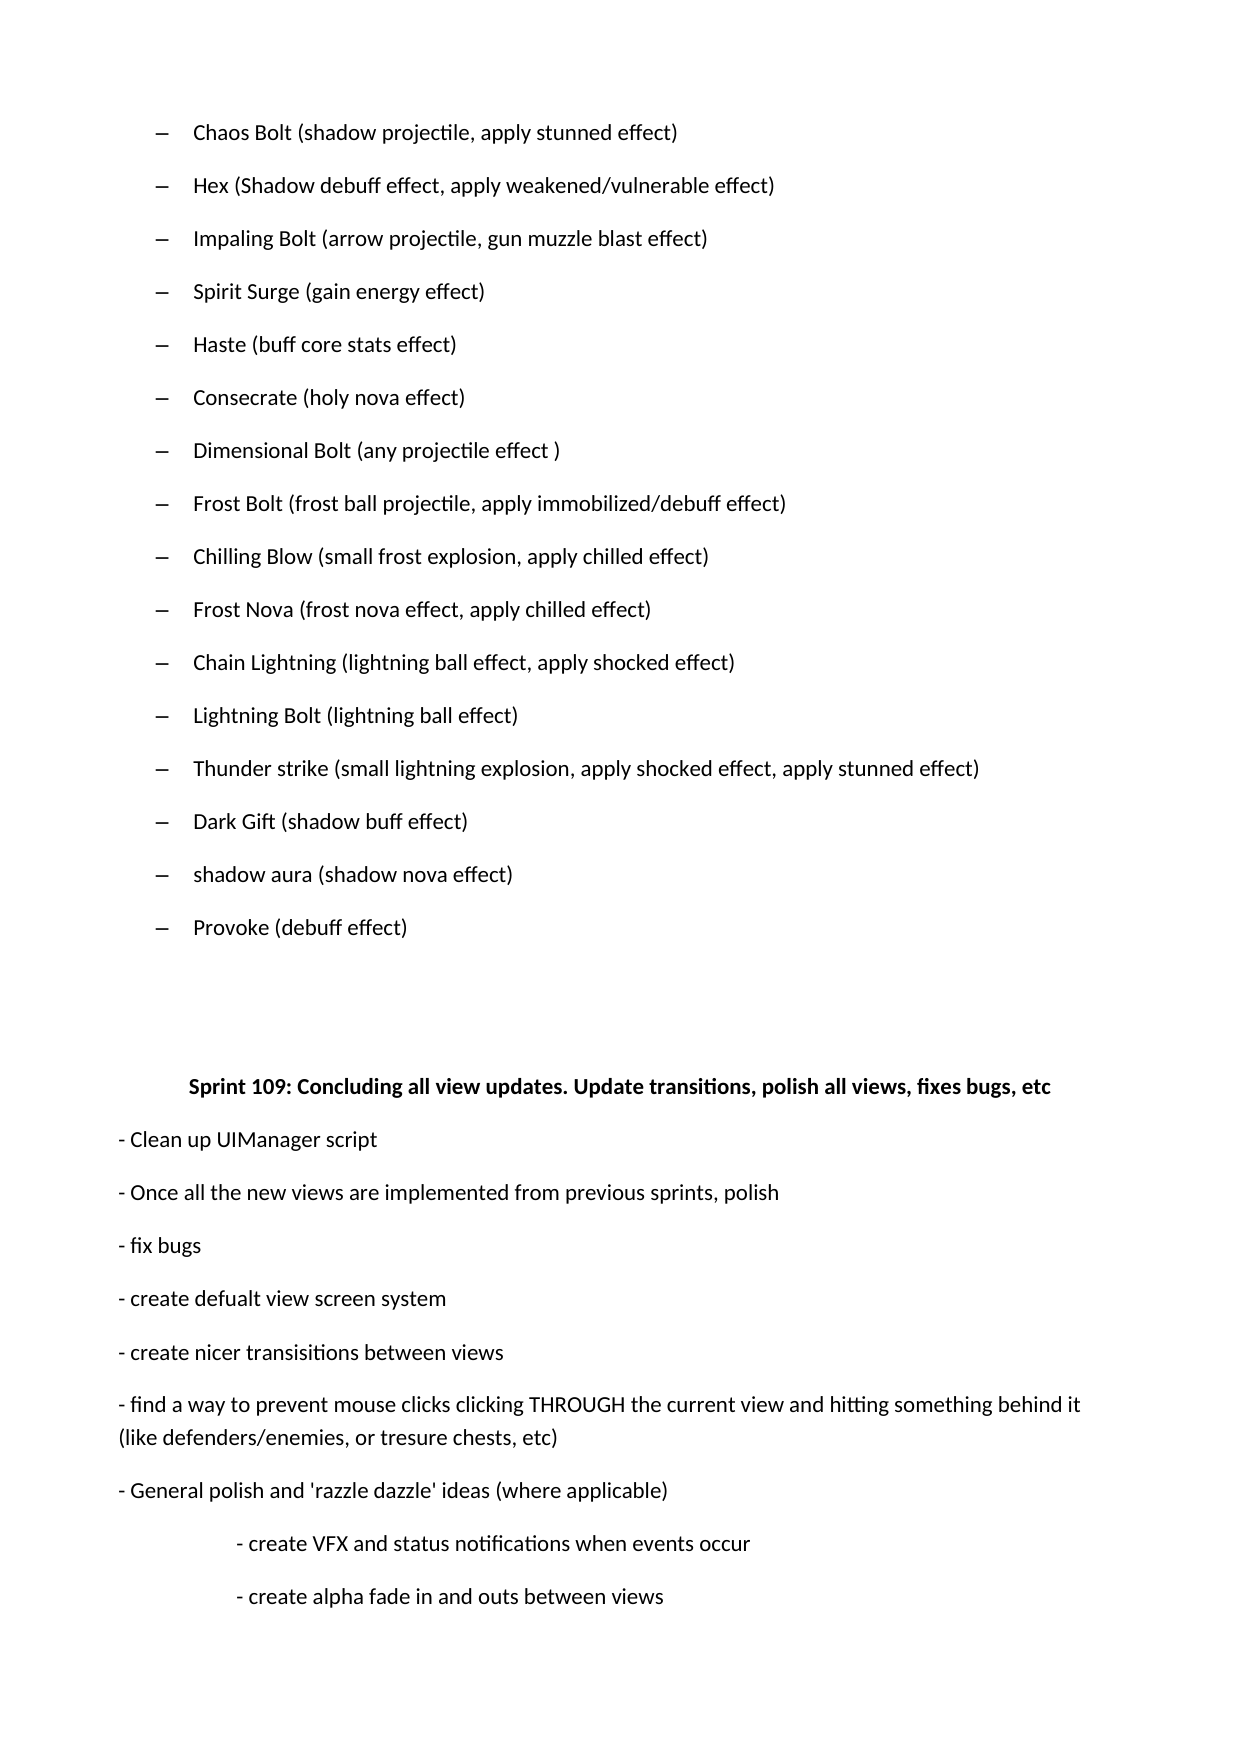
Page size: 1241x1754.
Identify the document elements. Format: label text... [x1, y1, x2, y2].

text Sprint 109: Concluding all view updates. Update transitions, polish all views, fixes bugs, etc [118, 1072, 1122, 1101]
list shadow aura (shadow nova effect) [156, 860, 1122, 888]
list Provoke (debuff effect) [156, 913, 1122, 941]
list Spirit Surge (gain energy effect) [156, 277, 1122, 305]
list Consecrate (holy nova effect) [156, 383, 1122, 411]
list Thunder strike (small lightning explosion, apply shocked effect, apply stunned effect) [156, 754, 1122, 782]
list Chaos Bolt (shadow projectile, apply stunned effect) [156, 118, 1122, 146]
text - Clean up UIManager script [118, 1126, 1122, 1153]
text - General polish and 'razzle dazzle' ideas (where applicable) [118, 1476, 1122, 1504]
list Dark Gift (shadow buff effect) [156, 807, 1122, 835]
list Haste (buff core stats effect) [156, 330, 1122, 358]
text - fix bugs [118, 1232, 1122, 1259]
list Frost Nova (frost nova effect, apply chilled effect) [156, 595, 1122, 623]
list Impaling Bolt (arrow projectile, gun muzzle blast effect) [156, 224, 1122, 252]
list Hex (Shadow debuff effect, apply weakened/vulnerable effect) [156, 171, 1122, 199]
list Chilling Blow (small frost explosion, apply chilled effect) [156, 542, 1122, 570]
list Chain Lightning (lightning ball effect, apply shocked effect) [156, 648, 1122, 676]
text - create alpha fade in and outs between views [118, 1582, 1122, 1610]
text - find a way to prevent mouse clicks clicking THROUGH the current view and hitting something behind it (like defenders/enemies, or tresure chests, etc) [118, 1391, 1122, 1451]
text - create defualt view screen system [118, 1284, 1122, 1313]
list Dimensional Bolt (any projectile effect ) [156, 436, 1122, 464]
list Frost Bolt (frost ball projectile, apply immobilized/debuff effect) [156, 489, 1122, 517]
text - create VFX and status notifications when events occur [118, 1529, 1122, 1557]
text - create nicer transisitions between views [118, 1338, 1122, 1366]
text - Once all the new views are implemented from previous sprints, polish [118, 1178, 1122, 1207]
list Lightning Bolt (lightning ball effect) [156, 701, 1122, 729]
